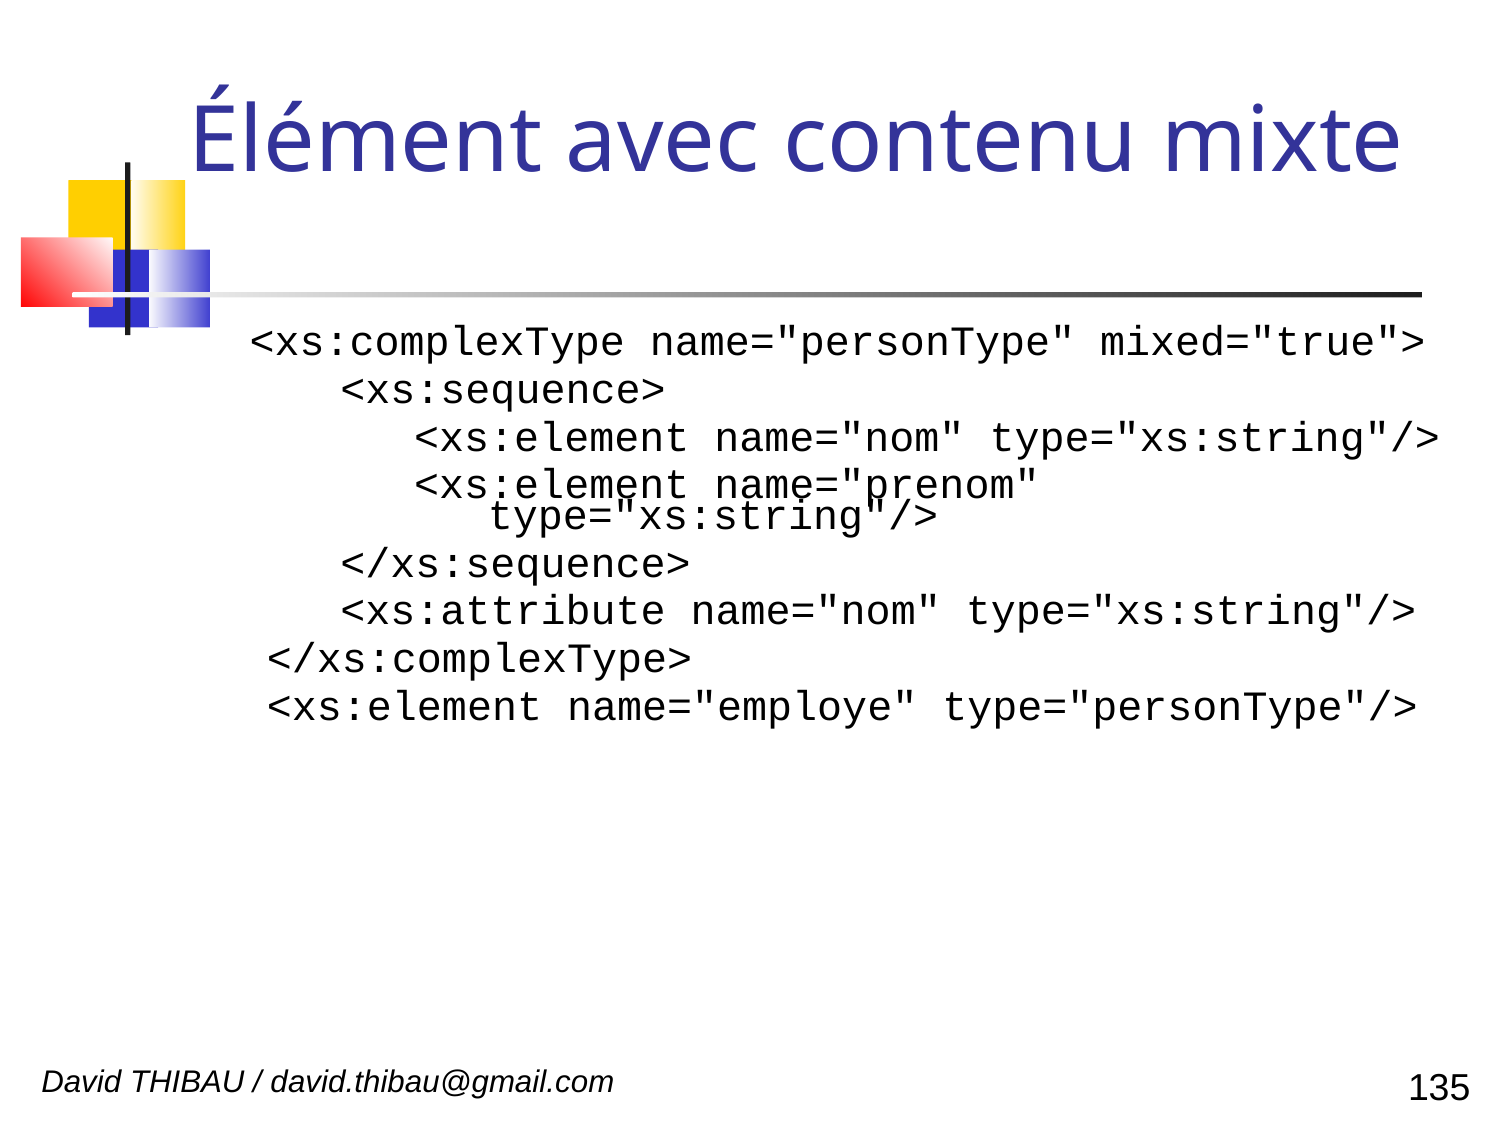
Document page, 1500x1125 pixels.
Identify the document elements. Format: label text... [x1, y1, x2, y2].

title Élément avec contenu mixte [188, 13, 1467, 275]
list <xs:complexType name="personType" mixed="true"> <xs:sequence> <xs:element name="nom" type="xs:string"/> <xs:element name="prenom" type="xs:string"/> </xs:sequence> <xs:attribute name="nom" type="xs:string"/> </xs:complexType> <xs:element name="employe" type="personType"/> [193, 330, 1469, 1047]
